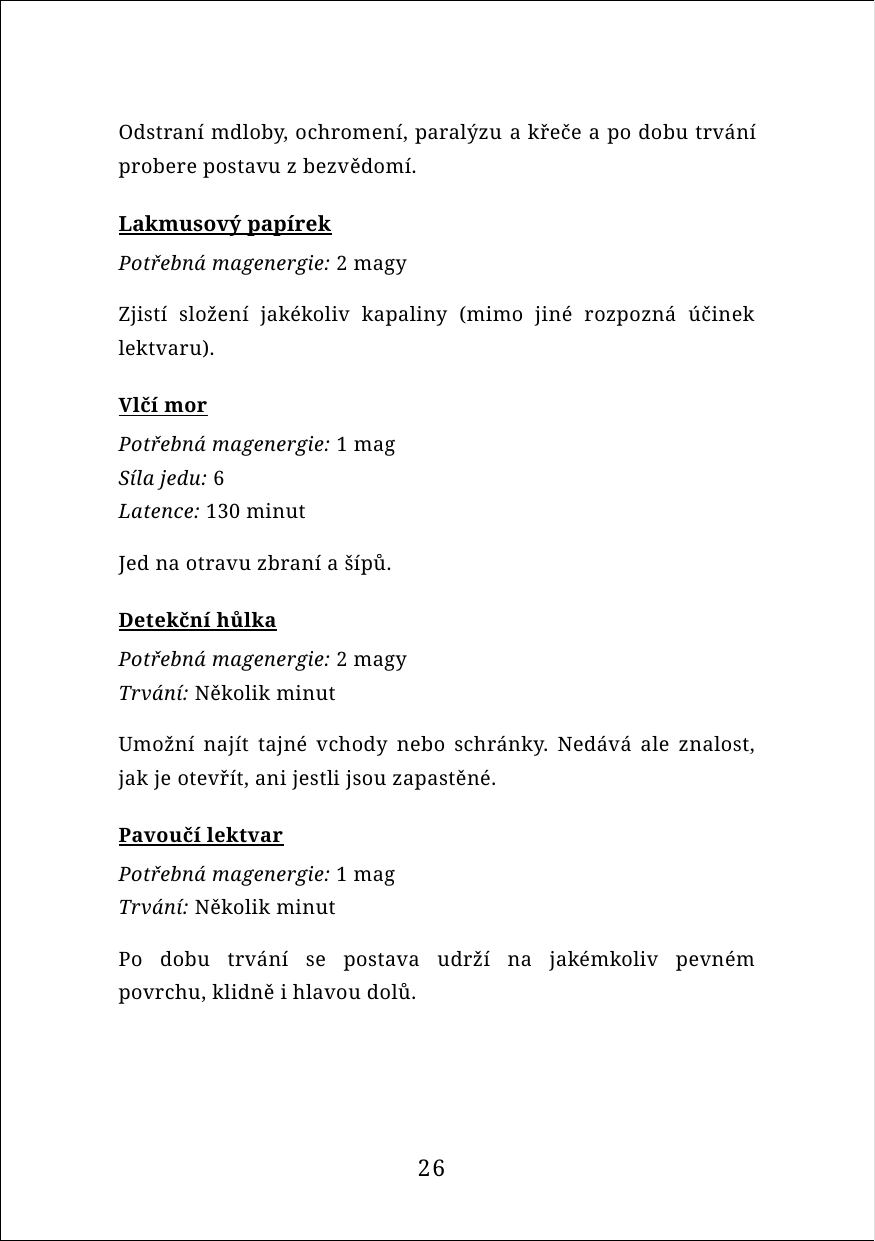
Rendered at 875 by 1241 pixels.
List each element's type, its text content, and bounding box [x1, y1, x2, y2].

subtitle Vlčí mor [118, 392, 756, 419]
text Odstraní mdloby, ochromení, paralýzu a křeče a po dobu trvání probere postavu z bezvědomí. [118, 118, 756, 179]
text Po dobu trvání se postava udrží na jakémkoliv pevném povrchu, klidně i hlavou dolů. [118, 945, 756, 1005]
text Jed na otravu zbraní a šípů. [118, 549, 756, 576]
text Umožní najít tajné vchody nebo schránky. Nedává ale znalost, jak je otevřít, ani jestli jsou zapastěné. [118, 730, 756, 791]
text Zjistí složení jakékoliv kapaliny (mimo jiné rozpozná účinek lektvaru). [118, 301, 756, 361]
text Potřebná magenergie: 2 magy [118, 249, 756, 276]
subtitle Lakmusový papírek [118, 209, 756, 238]
text Potřebná magenergie: 1 mag Trvání: Několik minut [118, 860, 756, 920]
text Potřebná magenergie: 2 magy Trvání: Několik minut [118, 645, 756, 706]
text Potřebná magenergie: 1 mag Síla jedu: 6 Latence: 130 minut [118, 430, 756, 525]
subtitle Detekční hůlka [118, 606, 756, 633]
subtitle Pavoučí lektvar [118, 821, 756, 848]
